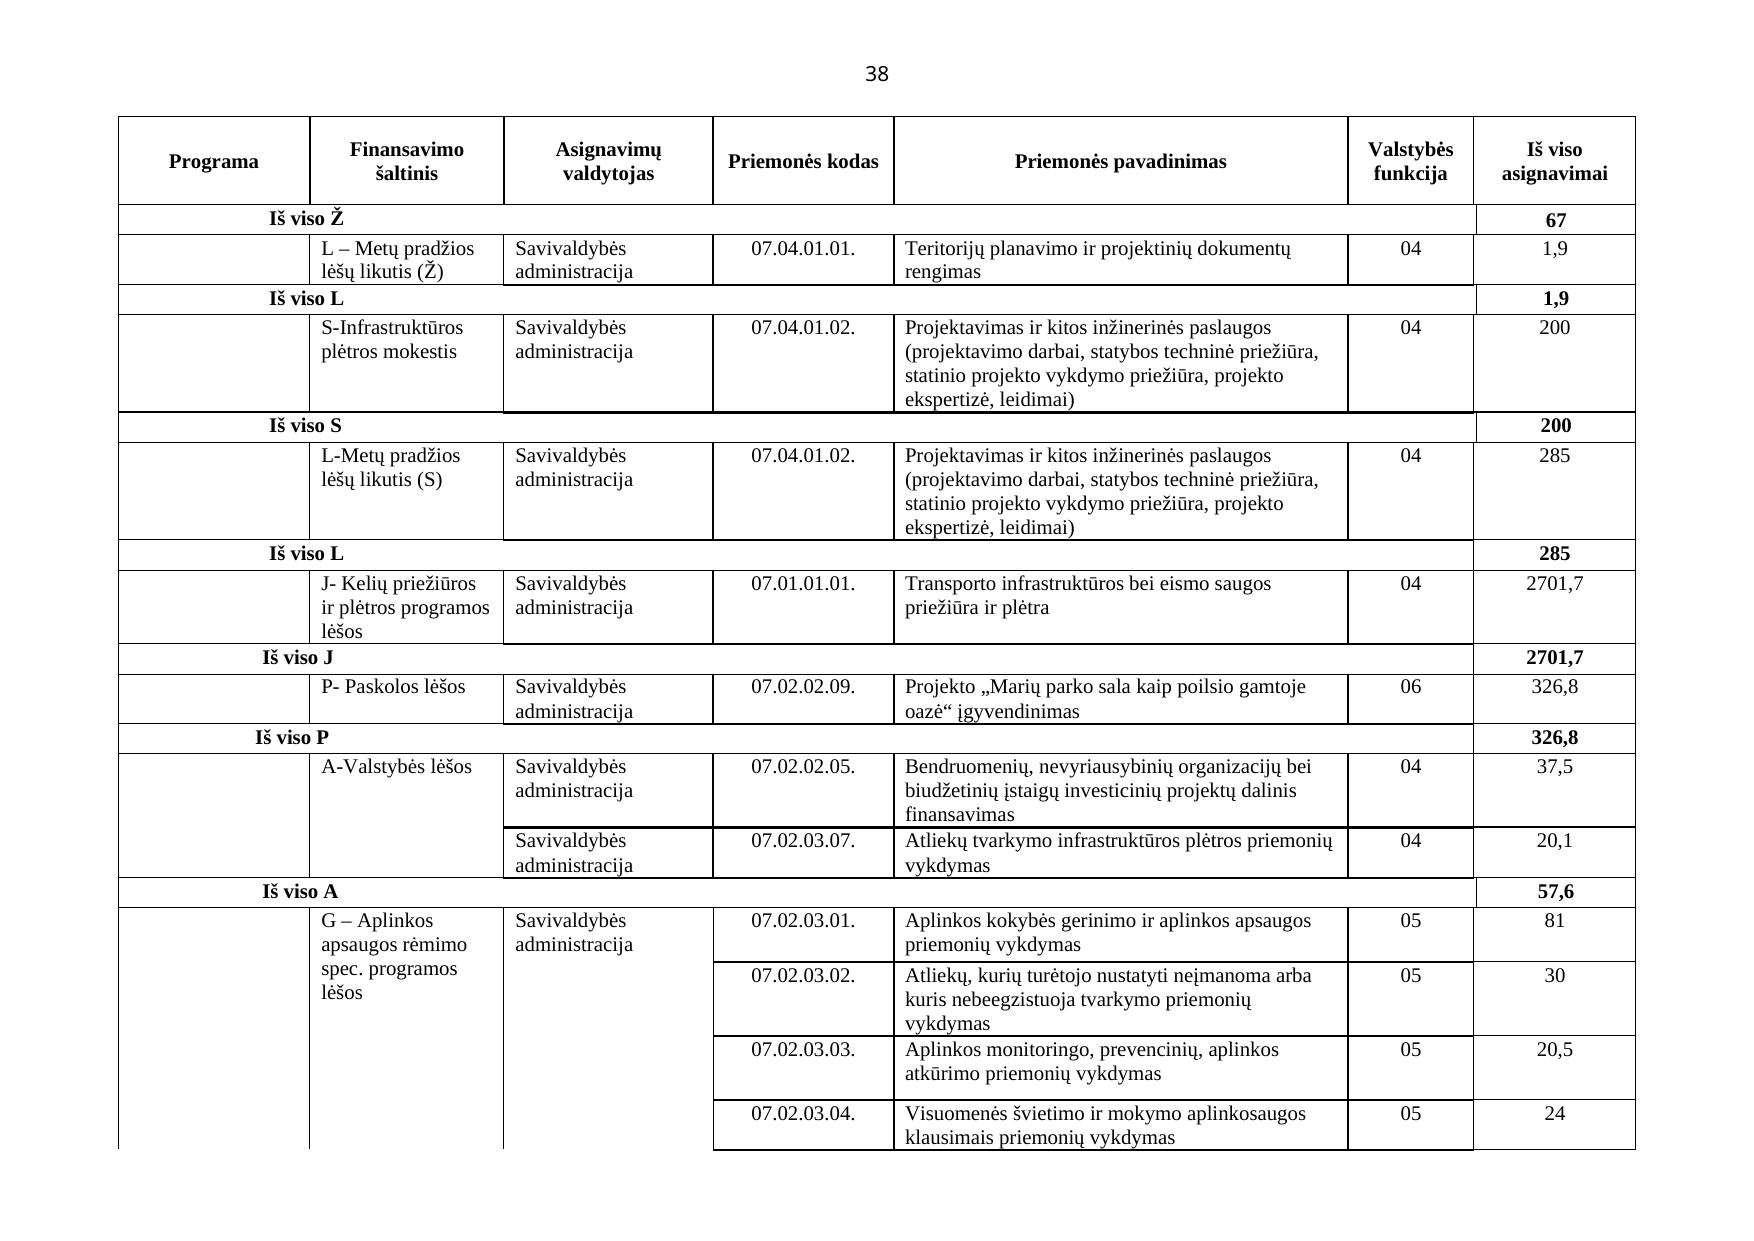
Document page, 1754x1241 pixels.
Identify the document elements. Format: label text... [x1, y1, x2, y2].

table_cell Transporto infrastruktūros bei eismo saugos priežiūra ir plėtra [895, 571, 1347, 643]
table_header Priemonės pavadinimas [895, 117, 1347, 204]
table_header Priemonės kodas [714, 117, 893, 204]
table_cell 04 [1349, 829, 1473, 877]
table_cell 326,8 [1474, 724, 1635, 753]
table_cell 20,1 [1474, 828, 1635, 877]
table_cell Visuomenės švietimo ir mokymo aplinkosaugos klausimais priemonių vykdymas [895, 1101, 1347, 1149]
table_cell 07.02.02.05. [714, 754, 893, 826]
table_cell Iš viso Ž [119, 205, 1476, 234]
table_cell 285 [1474, 443, 1635, 539]
table_cell Aplinkos monitoringo, prevencinių, aplinkos atkūrimo priemonių vykdymas [895, 1037, 1347, 1099]
table_cell Aplinkos kokybės gerinimo ir aplinkos apsaugos priemonių vykdymas [895, 908, 1347, 961]
table_cell P- Paskolos lėšos [310, 675, 503, 723]
table_cell 05 [1349, 963, 1473, 1035]
table_cell 20,5 [1474, 1036, 1635, 1099]
table_cell J- Kelių priežiūros ir plėtros programos lėšos [310, 571, 503, 643]
table_cell Iš viso L [119, 540, 1473, 570]
table_cell 07.02.03.04. [714, 1101, 893, 1149]
table_cell Savivaldybės administracija [504, 571, 712, 643]
table_cell Atliekų, kurių turėtojo nustatyti neįmanoma arba kuris nebeegzistuoja tvarkymo priemonių vykdymas [895, 963, 1347, 1035]
table_cell 1,9 [1477, 285, 1635, 314]
table_cell A-Valstybės lėšos [310, 754, 503, 877]
table_cell 37,5 [1474, 754, 1635, 826]
table_cell Iš viso P [119, 724, 1473, 753]
table_cell Savivaldybės administracija [504, 829, 712, 877]
table_cell 2701,7 [1474, 644, 1635, 673]
table_cell 1,9 [1474, 235, 1635, 283]
table_cell 57,6 [1477, 878, 1635, 907]
table_cell 285 [1474, 540, 1635, 570]
table_cell 2701,7 [1474, 571, 1635, 643]
table_cell 04 [1349, 443, 1473, 539]
table_cell G – Aplinkos apsaugos rėmimo spec. programos lėšos [310, 908, 503, 1149]
table_cell 326,8 [1474, 675, 1635, 723]
table_header Programa [119, 117, 309, 204]
table_cell 04 [1349, 235, 1473, 283]
table_cell 07.02.03.01. [714, 908, 893, 961]
table_cell 07.02.03.02. [714, 963, 893, 1035]
table_cell Savivaldybės administracija [504, 908, 713, 1149]
table_cell Projektavimas ir kitos inžinerinės paslaugos (projektavimo darbai, statybos techninė priežiūra, statinio projekto vykdymo priežiūra, projekto ekspertizė, leidimai) [895, 315, 1347, 411]
table_cell 07.02.02.09. [714, 675, 893, 723]
table_cell [119, 754, 309, 877]
table_header Asignavimų valdytojas [505, 117, 712, 204]
table_cell [119, 908, 309, 1149]
table_cell [119, 675, 309, 723]
table_cell Savivaldybės administracija [504, 754, 712, 826]
table_cell Savivaldybės administracija [504, 235, 712, 283]
table_cell [119, 315, 309, 411]
table_cell 04 [1349, 571, 1473, 643]
table_cell S-Infrastruktūros plėtros mokestis [310, 315, 503, 411]
table_cell 200 [1474, 315, 1635, 411]
table_cell 07.02.03.03. [714, 1037, 893, 1099]
table_cell Savivaldybės administracija [504, 315, 712, 411]
table_cell Bendruomenių, nevyriausybinių organizacijų bei biudžetinių įstaigų investicinių projektų dalinis finansavimas [895, 754, 1347, 826]
table_cell 07.04.01.02. [714, 315, 893, 411]
table_cell 06 [1349, 675, 1473, 723]
table_cell Teritorijų planavimo ir projektinių dokumentų rengimas [895, 235, 1347, 283]
table_cell Iš viso J [119, 644, 1473, 673]
table_header Valstybės funkcija [1349, 117, 1473, 204]
table_cell 07.01.01.01. [714, 571, 893, 643]
table_cell 05 [1349, 908, 1473, 961]
table_cell 04 [1349, 754, 1473, 826]
table_header Finansavimo šaltinis [311, 117, 503, 204]
table_cell 67 [1477, 205, 1635, 234]
table_header Iš viso asignavimai [1474, 117, 1635, 204]
table_cell 07.02.03.07. [714, 829, 893, 877]
table_cell [119, 571, 309, 643]
table_cell Iš viso L [119, 285, 1476, 314]
table_cell 07.04.01.02. [714, 443, 893, 539]
table_cell [119, 443, 309, 539]
table_cell L-Metų pradžios lėšų likutis (S) [310, 443, 503, 539]
table_cell Savivaldybės administracija [504, 443, 712, 539]
table_cell 24 [1474, 1100, 1635, 1149]
table_cell L – Metų pradžios lėšų likutis (Ž) [310, 235, 503, 283]
table_cell 81 [1474, 908, 1635, 961]
table_cell 30 [1474, 962, 1635, 1035]
table_cell 05 [1349, 1101, 1473, 1149]
table_cell Iš viso A [119, 878, 1476, 907]
table_cell Iš viso S [119, 413, 1476, 442]
table_cell [119, 235, 309, 283]
table_cell 200 [1477, 413, 1635, 442]
table_cell Projekto „Marių parko sala kaip poilsio gamtoje oazė“ įgyvendinimas [895, 675, 1347, 723]
table_cell 04 [1349, 315, 1473, 411]
table_cell Savivaldybės administracija [504, 675, 712, 723]
table_cell Atliekų tvarkymo infrastruktūros plėtros priemonių vykdymas [895, 829, 1347, 877]
table_cell Projektavimas ir kitos inžinerinės paslaugos (projektavimo darbai, statybos techninė priežiūra, statinio projekto vykdymo priežiūra, projekto ekspertizė, leidimai) [895, 443, 1347, 539]
table_cell 07.04.01.01. [714, 235, 893, 283]
table_cell 05 [1349, 1037, 1473, 1099]
